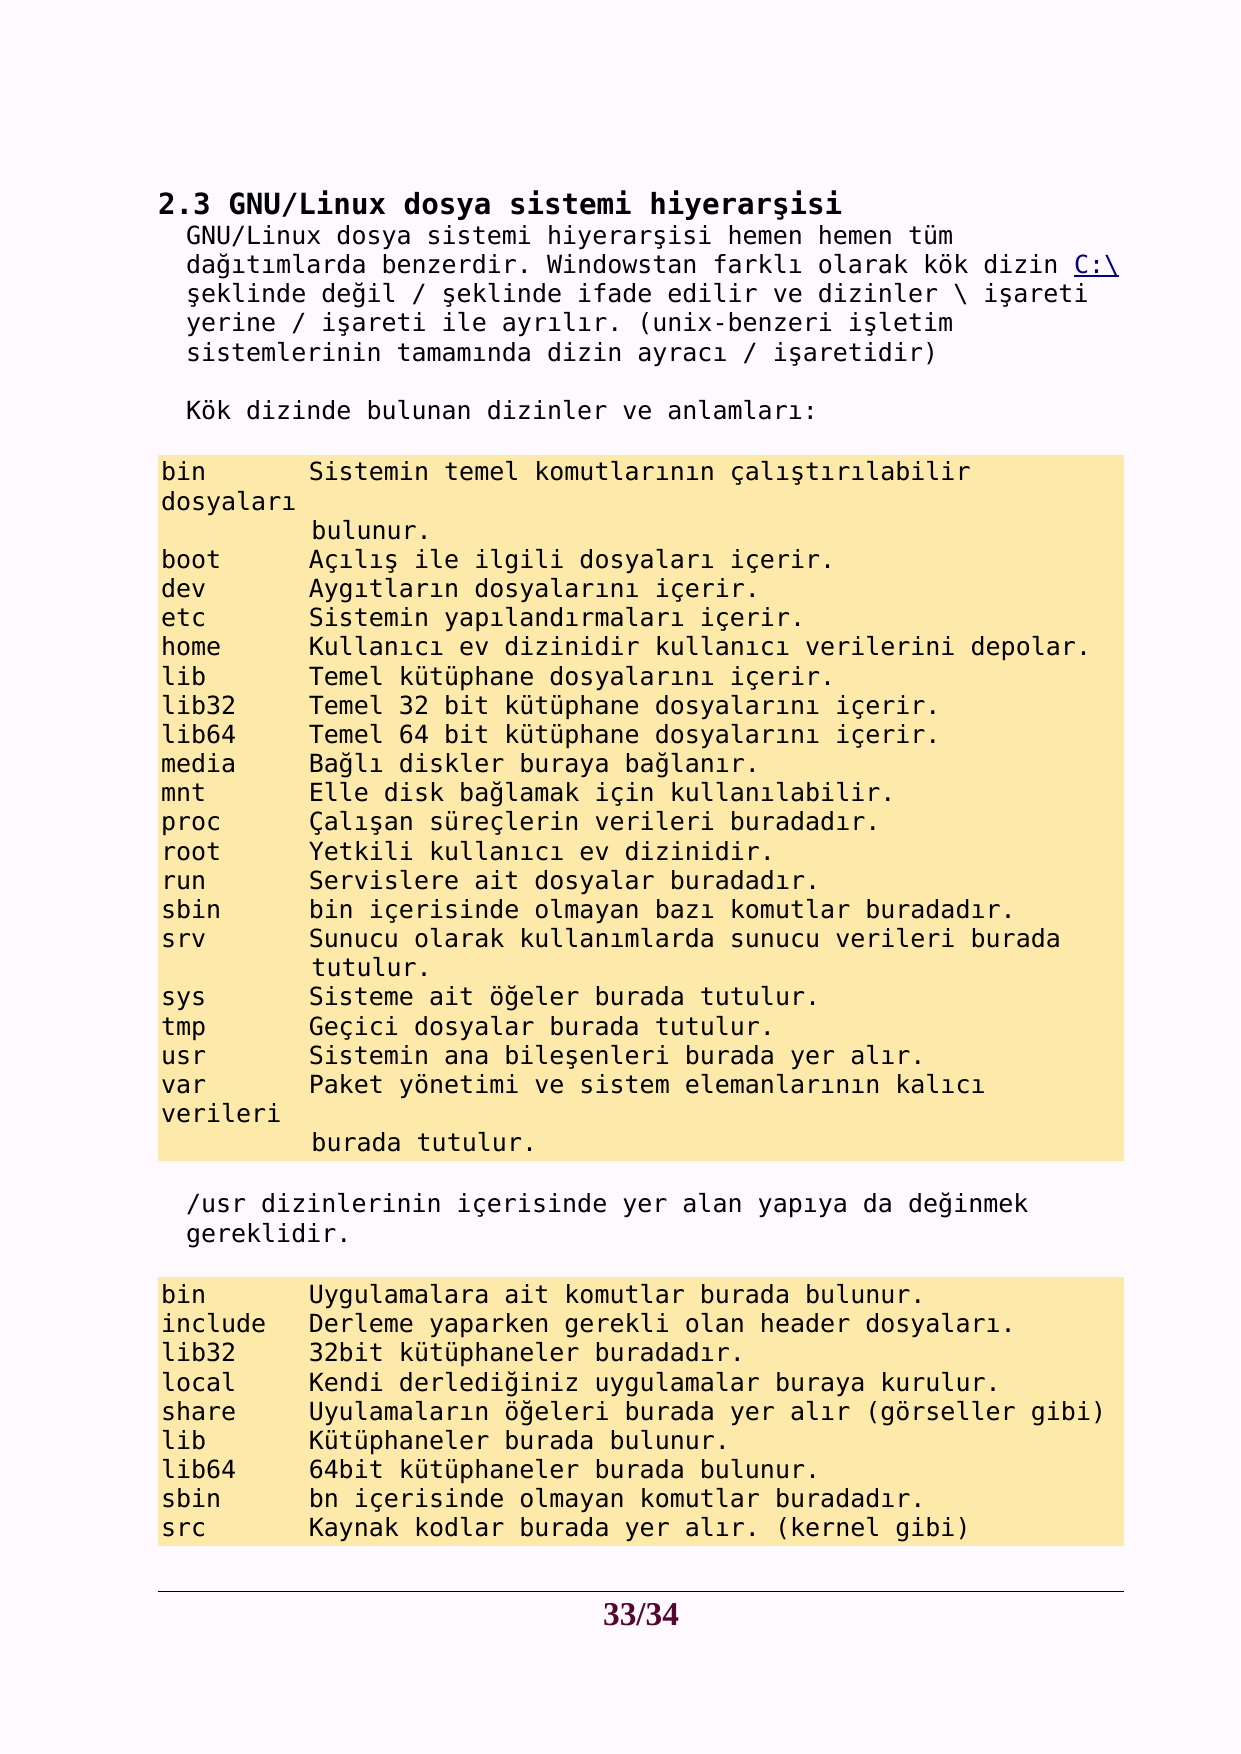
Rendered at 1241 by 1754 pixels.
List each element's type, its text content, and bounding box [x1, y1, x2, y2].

text Kök dizinde bulunan dizinler ve anlamları: [186, 396, 1124, 425]
table_header bin Uygulamalara ait komutlar burada bulunur. include Derleme yaparken gerekli olan header dosyaları. lib32 32bit kütüphaneler buradadır. local Kendi derlediğiniz uygulamalar buraya kurulur. share Uyulamaların öğeleri burada yer alır (görseller gibi) lib Kütüphaneler burada bulunur. lib64 64bit kütüphaneler burada bulunur. sbin bn içerisinde olmayan komutlar buradadır. src Kaynak kodlar burada yer alır. (kernel gibi) [158, 1277, 1124, 1546]
text /usr dizinlerinin içerisinde yer alan yapıya da değinmek gereklidir. [186, 1190, 1124, 1248]
table_header bin Sistemin temel komutlarının çalıştırılabilir dosyaları bulunur. boot Açılış ile ilgili dosyaları içerir. dev Aygıtların dosyalarını içerir. etc Sistemin yapılandırmaları içerir. home Kullanıcı ev dizinidir kullanıcı verilerini depolar. lib Temel kütüphane dosyalarını içerir. lib32 Temel 32 bit kütüphane dosyalarını içerir. lib64 Temel 64 bit kütüphane dosyalarını içerir. media Bağlı diskler buraya bağlanır. mnt Elle disk bağlamak için kullanılabilir. proc Çalışan süreçlerin verileri buradadır. root Yetkili kullanıcı ev dizinidir. run Servislere ait dosyalar buradadır. sbin bin içerisinde olmayan bazı komutlar buradadır. srv Sunucu olarak kullanımlarda sunucu verileri burada tutulur. sys Sisteme ait öğeler burada tutulur. tmp Geçici dosyalar burada tutulur. usr Sistemin ana bileşenleri burada yer alır. var Paket yönetimi ve sistem elemanlarının kalıcı verileri burada tutulur. [158, 455, 1124, 1161]
text 2.3 GNU/Linux dosya sistemi hiyerarşisi [158, 187, 1124, 221]
text GNU/Linux dosya sistemi hiyerarşisi hemen hemen tüm dağıtımlarda benzerdir. Windowstan farklı olarak kök dizin C:\ şeklinde değil / şeklinde ifade edilir ve dizinler \ işareti yerine / işareti ile ayrılır. (unix-benzeri işletim sistemlerinin tamamında dizin ayracı / işaretidir) [186, 221, 1124, 367]
